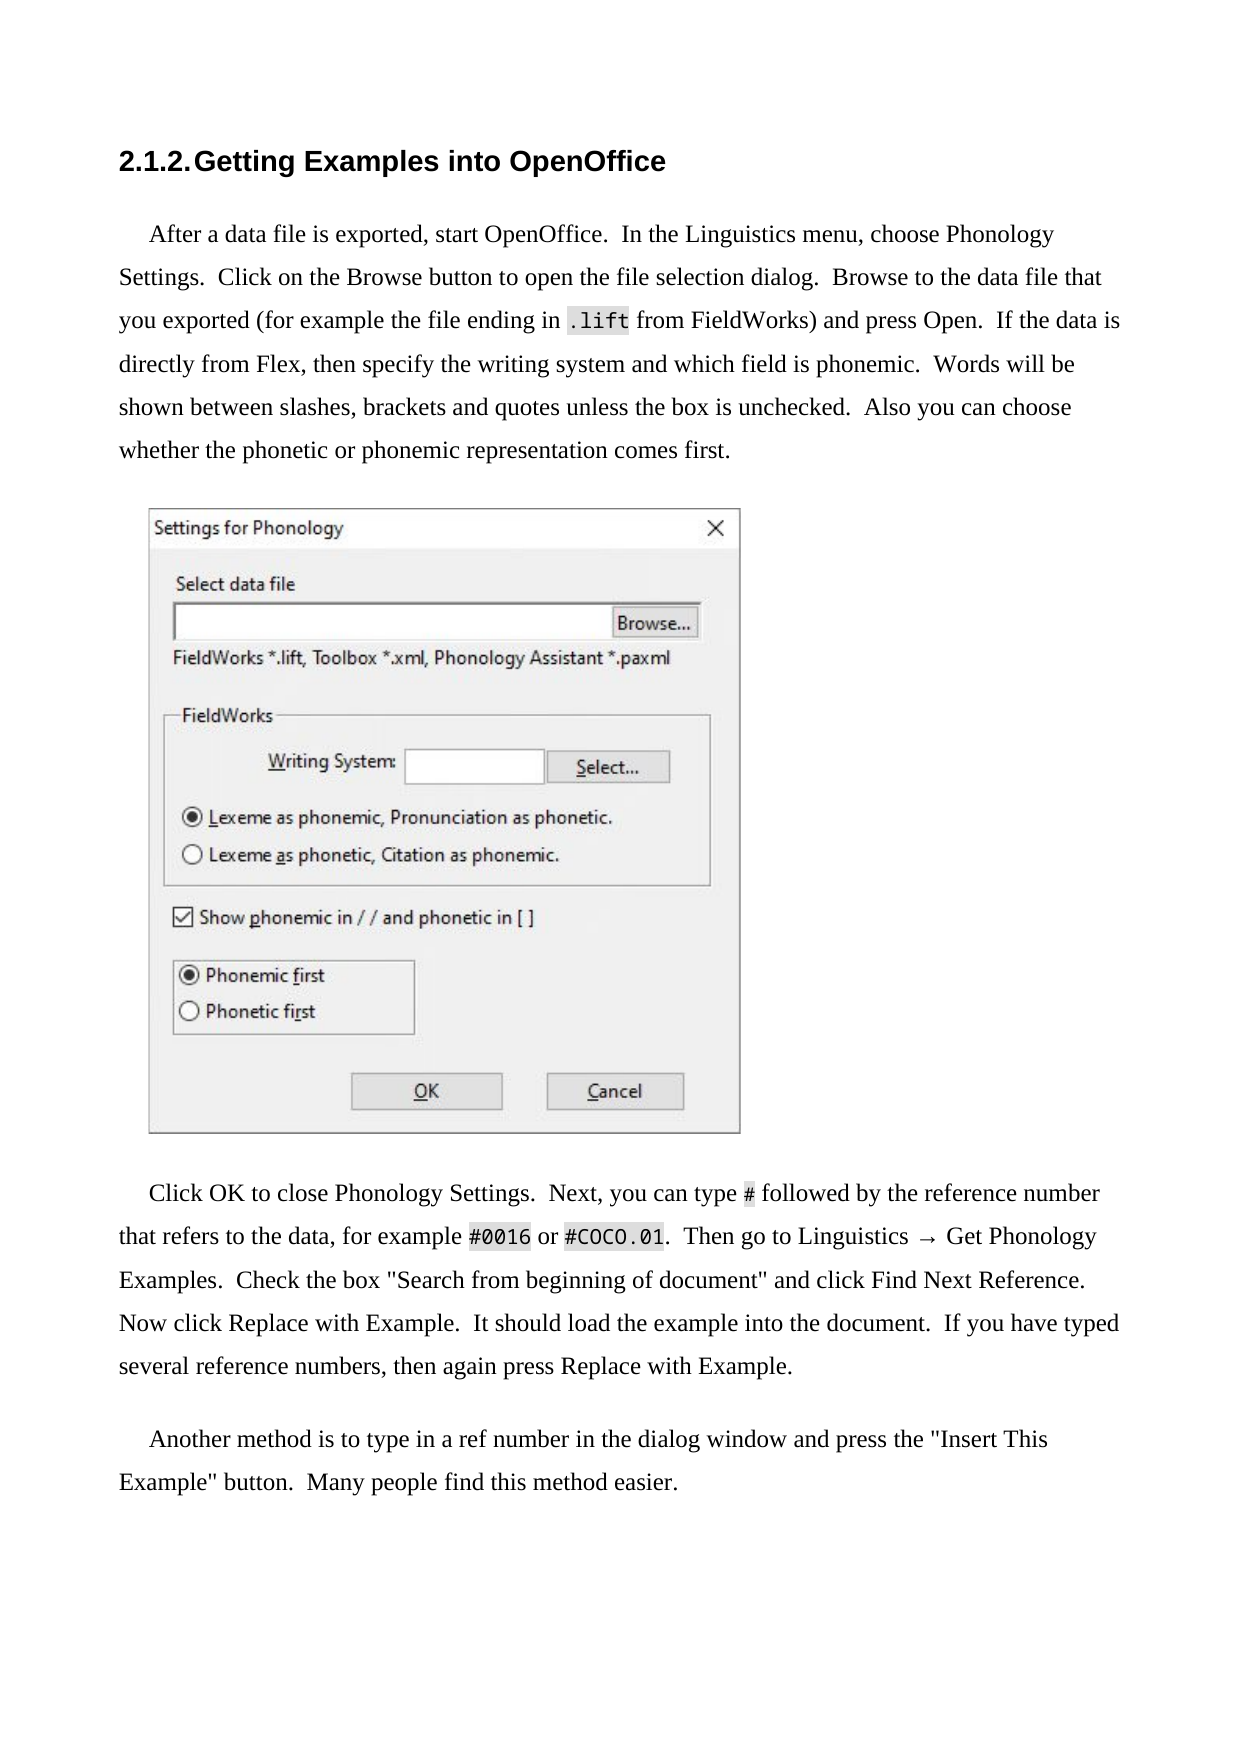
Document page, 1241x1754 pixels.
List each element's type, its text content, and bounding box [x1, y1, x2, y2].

text Another method is to type in a ref number in the dialog window and press the "Insert This Example" button. Many people find this method easier. [118, 1424, 1122, 1496]
picture [148, 508, 741, 1134]
text Click OK to close Phonology Settings. Next, you can type # followed by the reference number that refers to the data, for example #0016 or #COCO.01. Then go to Linguistics → Get Phonology Examples. Check the box "Search from beginning of document" and click Find Next Reference. Now click Replace with Example. It should load the example into the document. If you have typed several reference numbers, then again press Replace with Example. [118, 1178, 1122, 1380]
subtitle Getting Examples into OpenOffice [118, 143, 1122, 177]
text After a data file is exported, start OpenOffice. In the Linguistics menu, choose Phonology Settings. Click on the Browse button to open the file selection dialog. Browse to the data file that you exported (for example the file ending in .lift from FieldWorks) and press Open. If the data is directly from Flex, then specify the writing system and which field is phonemic. Words will be shown between slashes, brackets and quotes unless the box is unchecked. Also you can choose whether the phonetic or phonemic representation comes first. [118, 219, 1122, 464]
